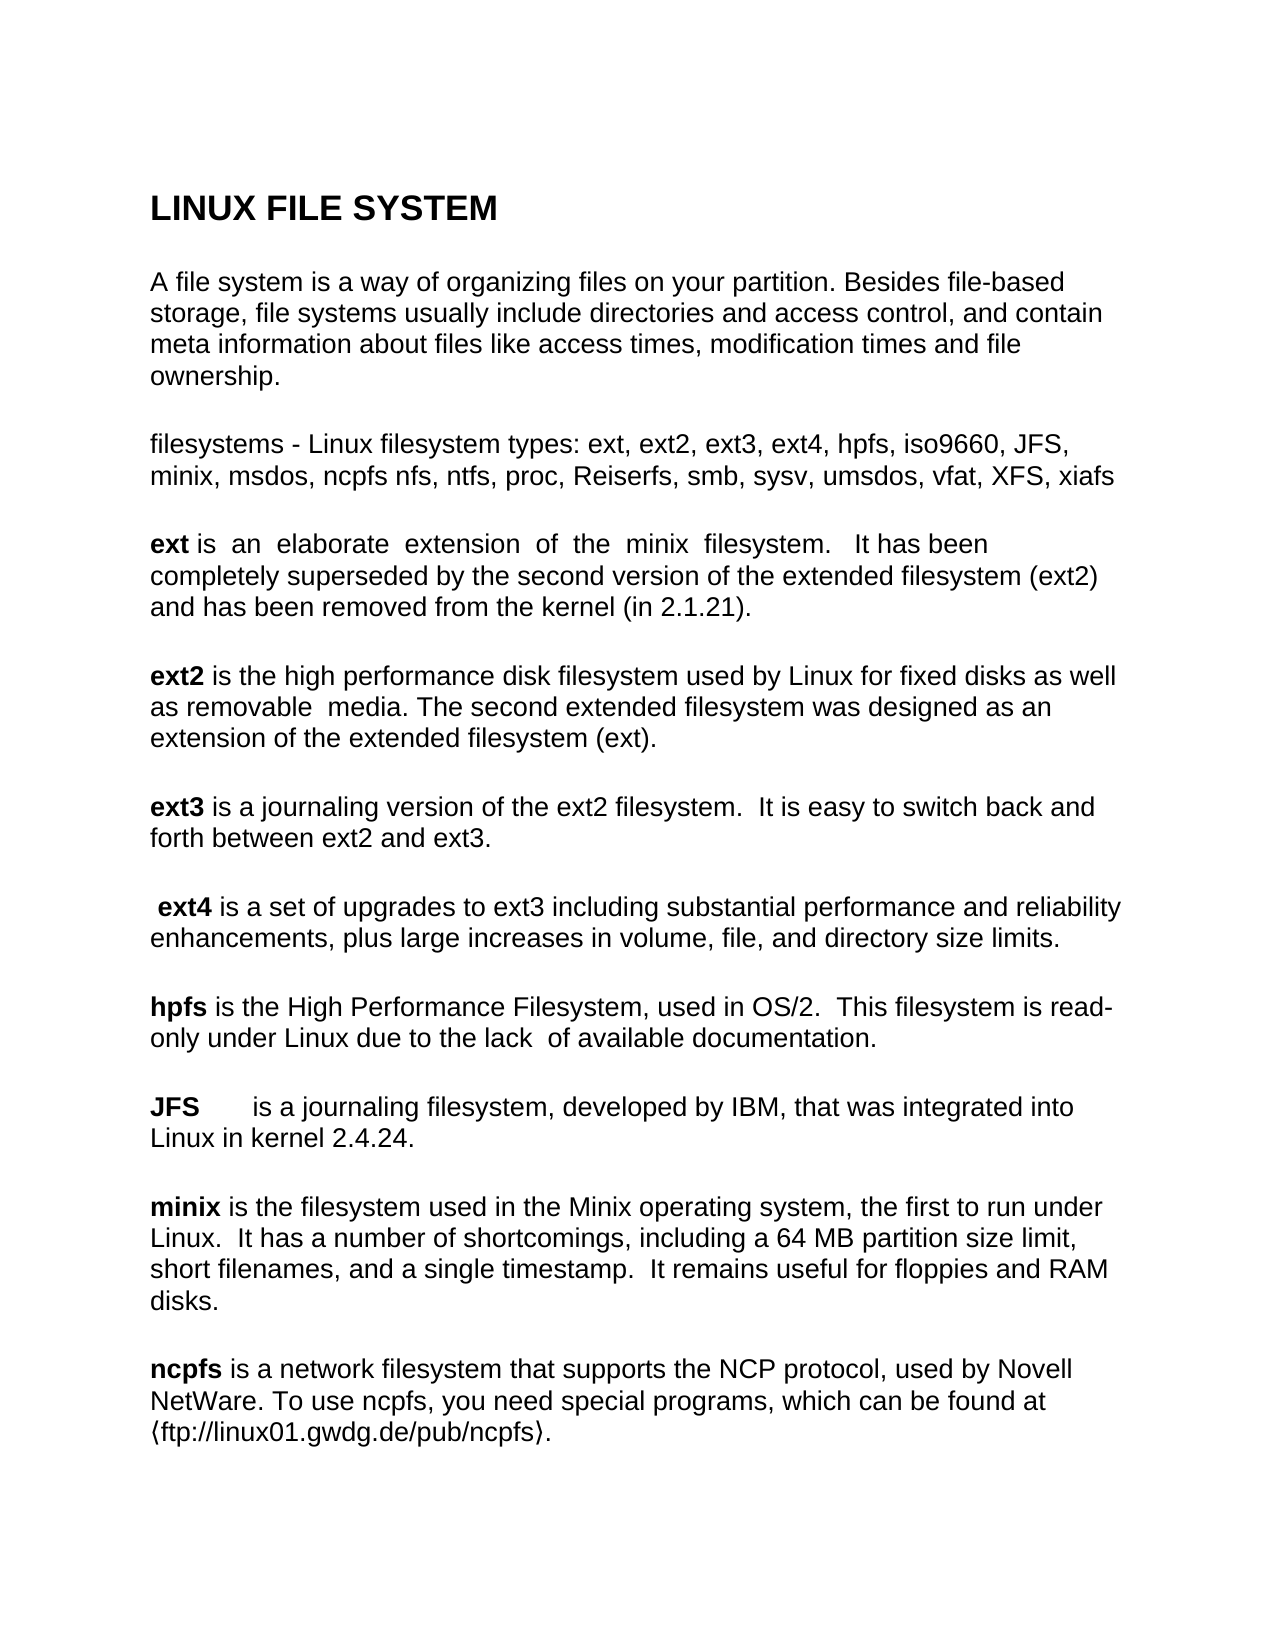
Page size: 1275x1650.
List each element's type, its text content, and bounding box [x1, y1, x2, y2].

subtitle LINUX FILE SYSTEM [150, 187, 1125, 228]
text filesystems - Linux filesystem types: ext, ext2, ext3, ext4, hpfs, iso9660, JFS, minix, msdos, ncpfs nfs, ntfs, proc, Reiserfs, smb, sysv, umsdos, vfat, XFS, xiafs [150, 428, 1125, 491]
text JFS is a journaling filesystem, developed by IBM, that was integrated into Linux in kernel 2.4.24. [150, 1091, 1125, 1153]
text ext2 is the high performance disk filesystem used by Linux for fixed disks as well as removable media. The second extended filesystem was designed as an extension of the extended filesystem (ext). [150, 659, 1125, 753]
text ext4 is a set of upgrades to ext3 including substantial performance and reliability enhancements, plus large increases in volume, file, and directory size limits. [150, 891, 1125, 953]
text ncpfs is a network filesystem that supports the NCP protocol, used by Novell NetWare. To use ncpfs, you need special programs, which can be found at ⟨ftp://linux01.gwdg.de/pub/ncpfs⟩. [150, 1353, 1125, 1447]
text ext3 is a journaling version of the ext2 filesystem. It is easy to switch back and forth between ext2 and ext3. [150, 791, 1125, 853]
text ext is an elaborate extension of the minix filesystem. It has been completely superseded by the second version of the extended filesystem (ext2) and has been removed from the kernel (in 2.1.21). [150, 528, 1125, 622]
text minix is the filesystem used in the Minix operating system, the first to run under Linux. It has a number of shortcomings, including a 64 MB partition size limit, short filenames, and a single timestamp. It remains useful for floppies and RAM disks. [150, 1191, 1125, 1316]
text A file system is a way of organizing files on your partition. Besides file-based storage, file systems usually include directories and access control, and contain meta information about files like access times, modification times and file ownership. [150, 266, 1125, 391]
text hpfs is the High Performance Filesystem, used in OS/2. This filesystem is read-only under Linux due to the lack of available documentation. [150, 991, 1125, 1053]
